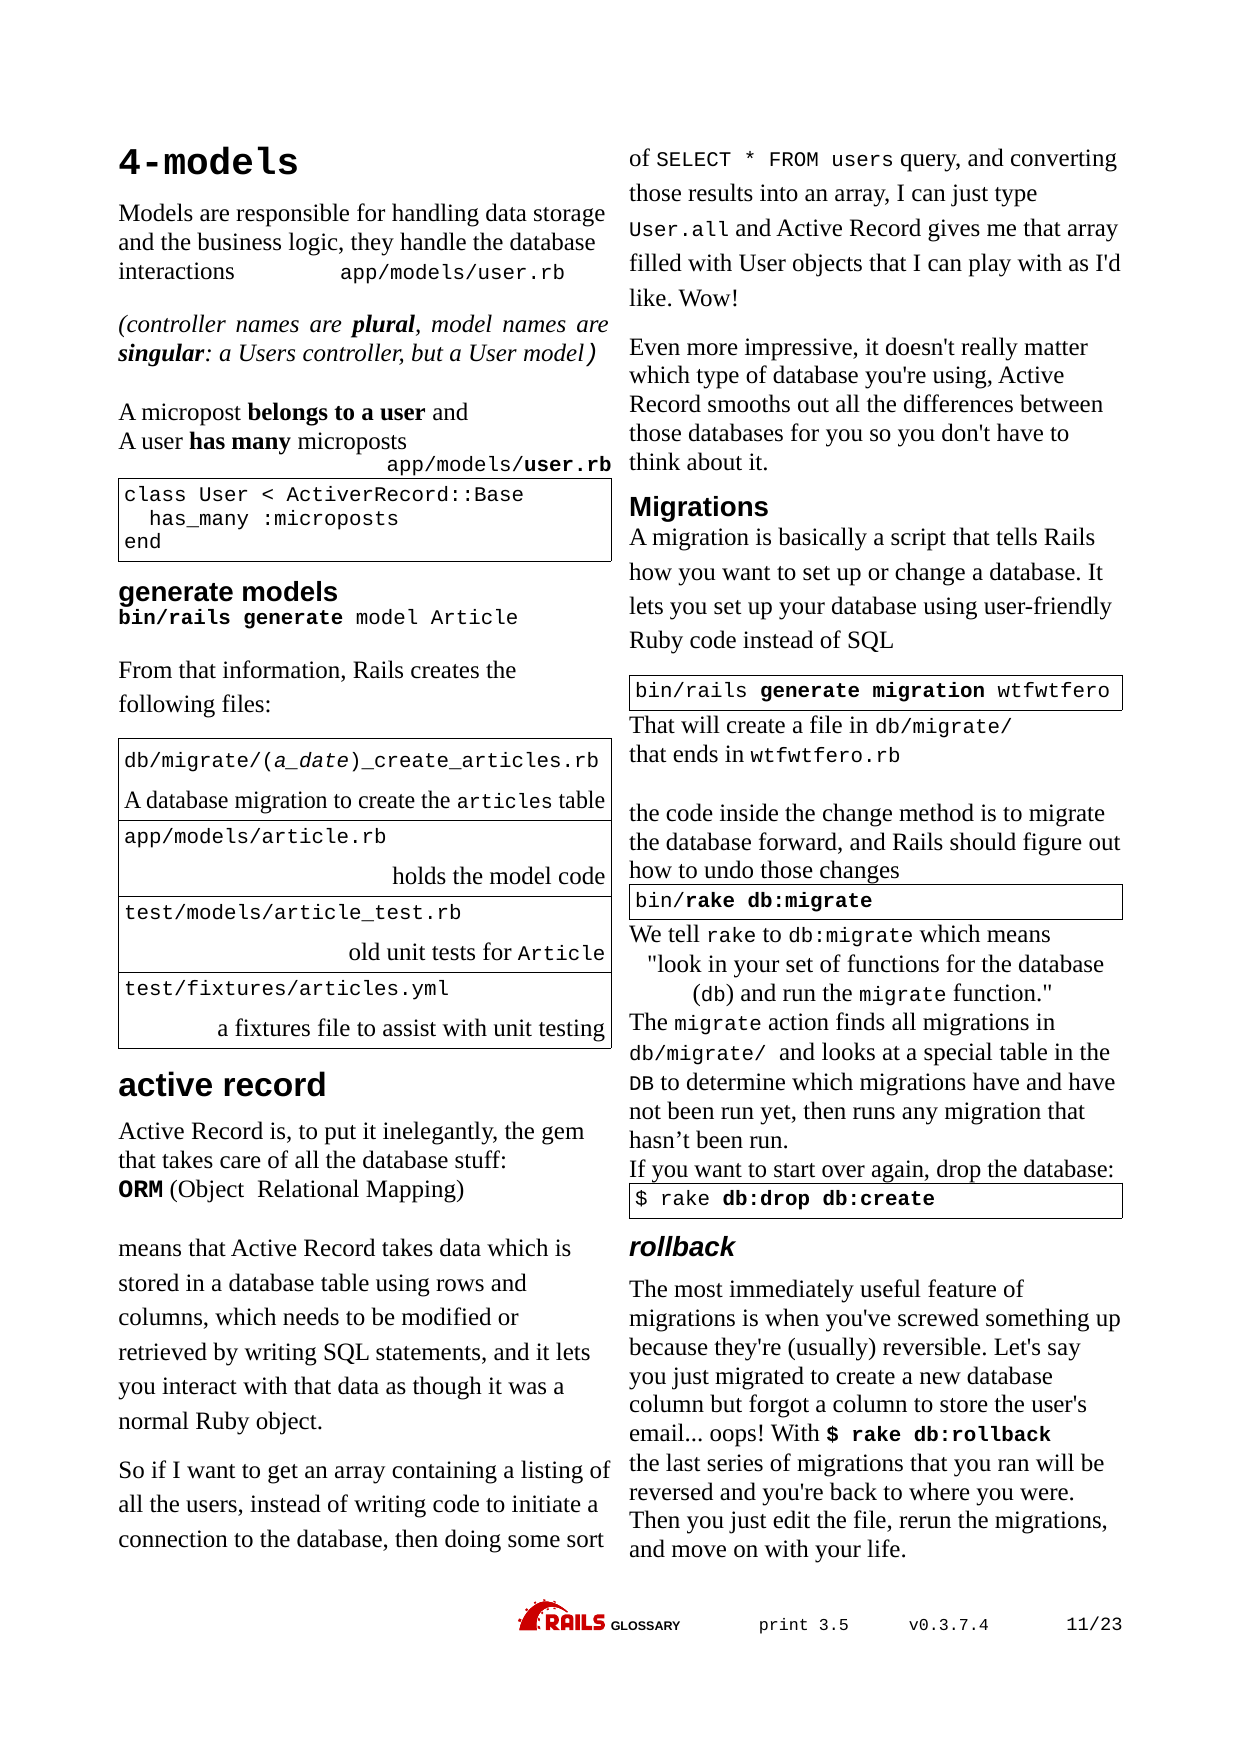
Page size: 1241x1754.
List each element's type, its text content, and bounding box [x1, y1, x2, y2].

text means that Active Record takes data which is stored in a database table using rows and columns, which needs to be modified or retrieved by writing SQL statements, and it lets you interact with that data as though it was a normal Ruby object. [118, 1233, 611, 1435]
table_header bin/rails generate migration wtfwtfero [630, 676, 1122, 710]
table_cell test/models/article_test.rb [119, 897, 611, 931]
table_cell old unit tests for Article [119, 931, 611, 972]
text that ends in wtfwtfero.rb [629, 739, 1122, 769]
text If you want to start over again, drop the database: [629, 1154, 1122, 1182]
table_header class User < ActiverRecord::Base has_many :microposts end [119, 479, 611, 561]
text The migrate action finds all migrations in db/migrate/ and looks at a special table in the DB to determine which migrations have and have not been run yet, then runs any migration that hasn’t been run. [629, 1007, 1122, 1154]
text (controller names are plural, model names are singular: a Users controller, but a User model) [118, 309, 611, 369]
text So if I want to get an array containing a listing of all the users, instead of writing code to initiate a connection to the database, then doing some sort [118, 1455, 611, 1553]
text From that information, Rails creates the following files: [118, 655, 611, 718]
text A micropost belongs to a user and [118, 397, 611, 426]
text bin/rails generate model Article [118, 607, 611, 631]
text Active Record is, to put it inelegantly, the gem that takes care of all the database stuff: [118, 1116, 611, 1174]
subtitle active record [118, 1065, 611, 1104]
table_header bin/rake db:migrate [630, 885, 1122, 919]
text Models are responsible for handling data storage and the business logic, they handle the database interactions app/models/user.rb [118, 198, 611, 285]
text That will create a file in db/migrate/ [629, 711, 1122, 739]
table_cell test/fixtures/articles.yml [119, 973, 611, 1007]
text the last series of migrations that you ran will be reversed and you're back to where you were. Then you just edit the file, rerun the migrations, and move on with your life. [629, 1448, 1122, 1563]
text the code inside the change method is to migrate the database forward, and Rails should figure out how to undo those changes [629, 798, 1122, 884]
table_header $ rake db:drop db:create [630, 1184, 1122, 1218]
table_cell app/models/article.rb [119, 821, 611, 856]
text A user has many microposts [118, 426, 611, 454]
text ORM (Object Relational Mapping) [118, 1174, 611, 1205]
table_header db/migrate/(a_date)_create_articles.rb [119, 739, 611, 779]
text app/models/user.rb [118, 454, 611, 478]
text of SELECT * FROM users query, and converting those results into an array, I can just type User.all and Active Record gives me that array filled with User objects that I can play with as I'd like. Wow! [629, 143, 1122, 311]
table_cell a fixtures file to assist with unit testing [119, 1007, 611, 1047]
subtitle 4-models [118, 143, 611, 186]
text We tell rake to db:migrate which means [629, 920, 1122, 949]
text "look in your set of functions for the database (db) and run the migrate function." [629, 949, 1122, 1007]
subtitle Migrations [629, 490, 1122, 522]
text A migration is basically a script that tells Rails how you want to set up or change a database. It lets you set up your database using user-friendly Ruby code instead of SQL [629, 522, 1122, 654]
text Even more impressive, it doesn't really matter which type of database you're using, Active Record smooths out all the differences between those databases for you so you don't have to think about it. [629, 332, 1122, 476]
subtitle generate models [118, 576, 611, 607]
table_cell A database migration to create the articles table [119, 779, 611, 820]
table_cell holds the model code [119, 856, 611, 896]
text The most immediately useful feature of migrations is when you've screwed something up because they're (usually) reversible. Let's say you just migrated to create a new database column but forgot a column to store the user's email... oops! With $ rake db:rollback [629, 1274, 1122, 1448]
subtitle rollback [629, 1230, 1122, 1262]
